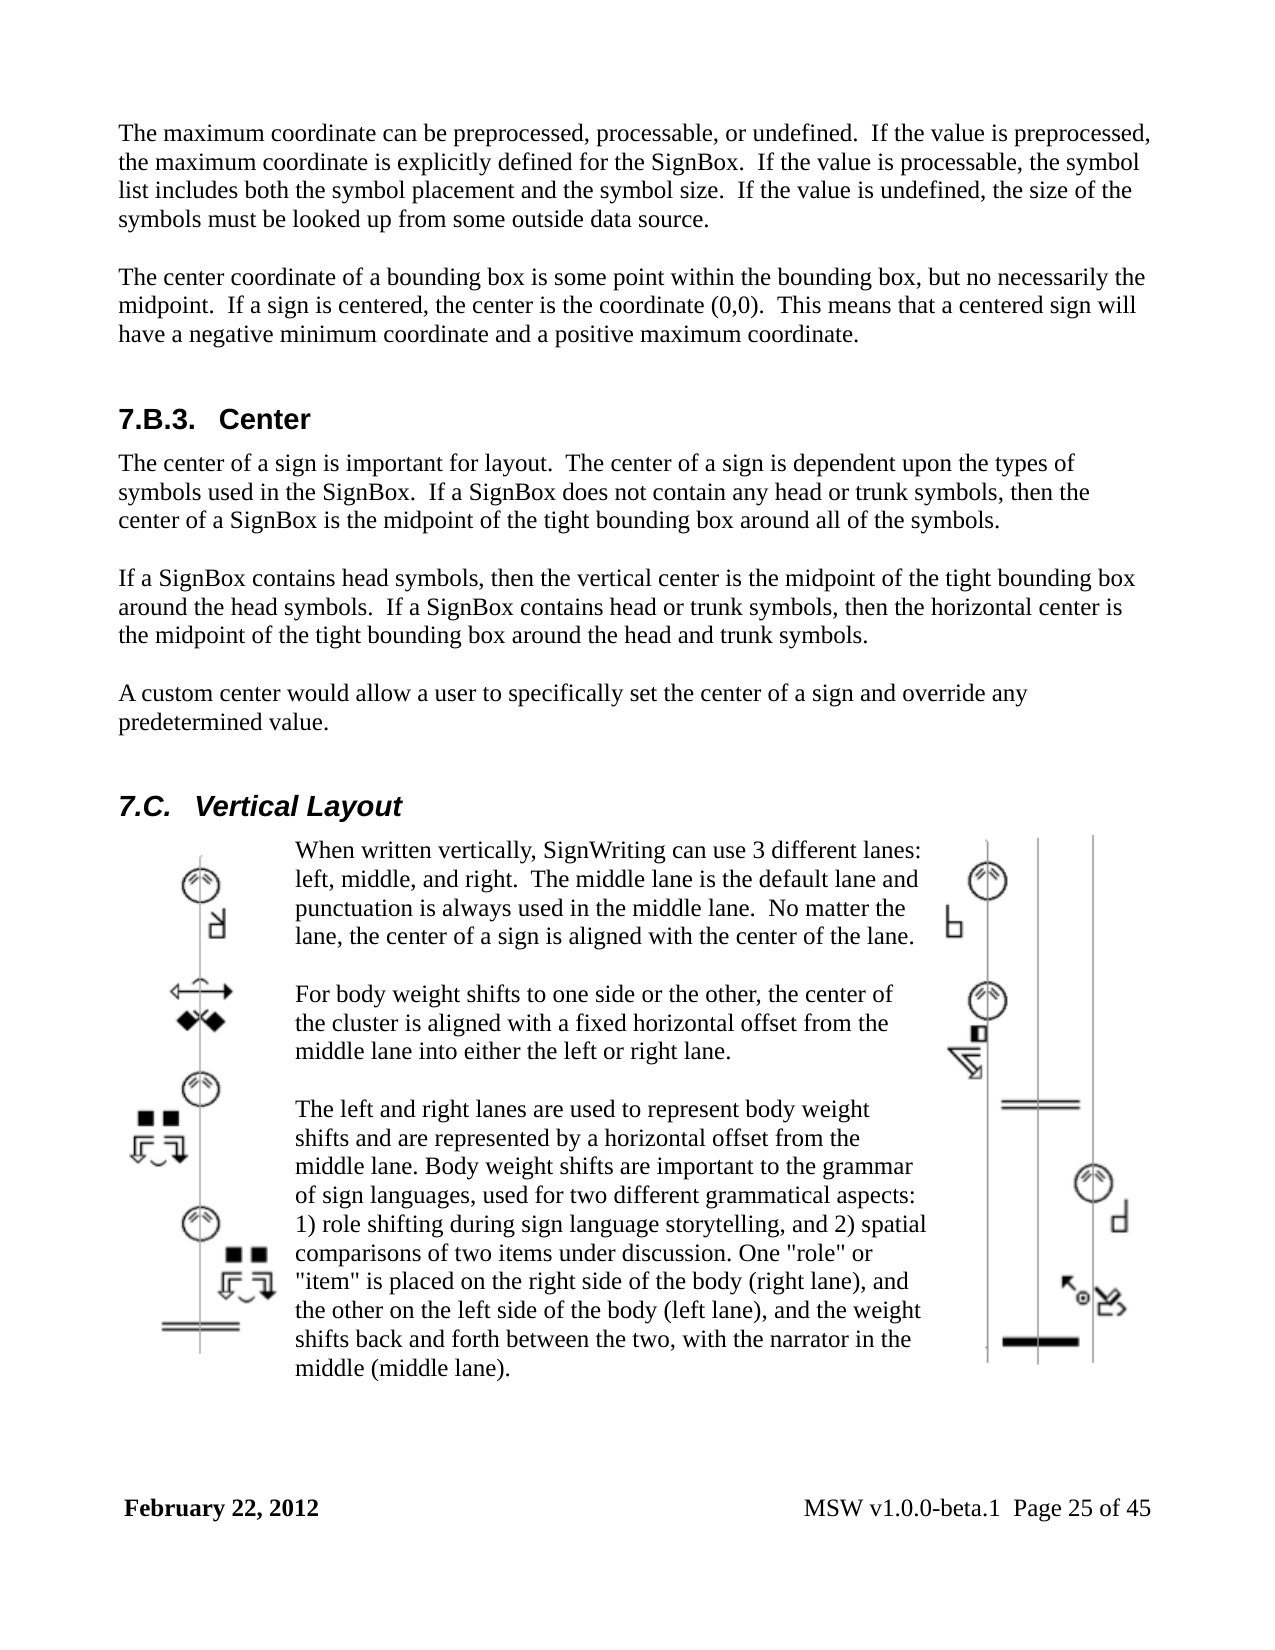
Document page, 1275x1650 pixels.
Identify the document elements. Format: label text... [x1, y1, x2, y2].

text If a SignBox contains head symbols, then the vertical center is the midpoint of the tight bounding box around the head symbols. If a SignBox contains head or trunk symbols, then the horizontal center is the midpoint of the tight bounding box around the head and trunk symbols. [118, 563, 1157, 649]
subtitle Vertical Layout [118, 789, 1157, 823]
text The maximum coordinate can be preprocessed, processable, or undefined. If the value is preprocessed, the maximum coordinate is explicitly defined for the SignBox. If the value is processable, the symbol list includes both the symbol placement and the symbol size. If the value is undefined, the size of the symbols must be looked up from some outside data source. [118, 118, 1157, 233]
picture [117, 851, 295, 1363]
text The center of a sign is important for layout. The center of a sign is dependent upon the types of symbols used in the SignBox. If a SignBox does not contain any head or trunk symbols, then the center of a SignBox is the midpoint of the tight bounding box around all of the symbols. [118, 448, 1157, 534]
subtitle Center [118, 402, 1157, 435]
text A custom center would allow a user to specifically set the center of a sign and override any predetermined value. [118, 678, 1157, 735]
picture [929, 835, 1157, 1373]
text When written vertically, SignWriting can use 3 different lanes: left, middle, and right. The middle lane is the default lane and punctuation is always used in the middle lane. No matter the lane, the center of a sign is aligned with the center of the lane. [118, 835, 929, 950]
text The center coordinate of a bounding box is some point within the bounding box, but no necessarily the midpoint. If a sign is centered, the center is the coordinate (0,0). This means that a centered sign will have a negative minimum coordinate and a positive maximum coordinate. [118, 262, 1157, 348]
text The left and right lanes are used to represent body weight shifts and are represented by a horizontal offset from the middle lane. Body weight shifts are important to the grammar of sign languages, used for two different grammatical aspects: 1) role shifting during sign language storytelling, and 2) spatial comparisons of two items under discussion. One "role" or "item" is placed on the right side of the body (right lane), and the other on the left side of the body (left lane), and the weight shifts back and forth between the two, with the narrator in the middle (middle lane). [118, 1094, 1157, 1381]
text For body weight shifts to one side or the other, the center of the cluster is aligned with a fixed horizontal offset from the middle lane into either the left or right lane. [295, 979, 929, 1065]
